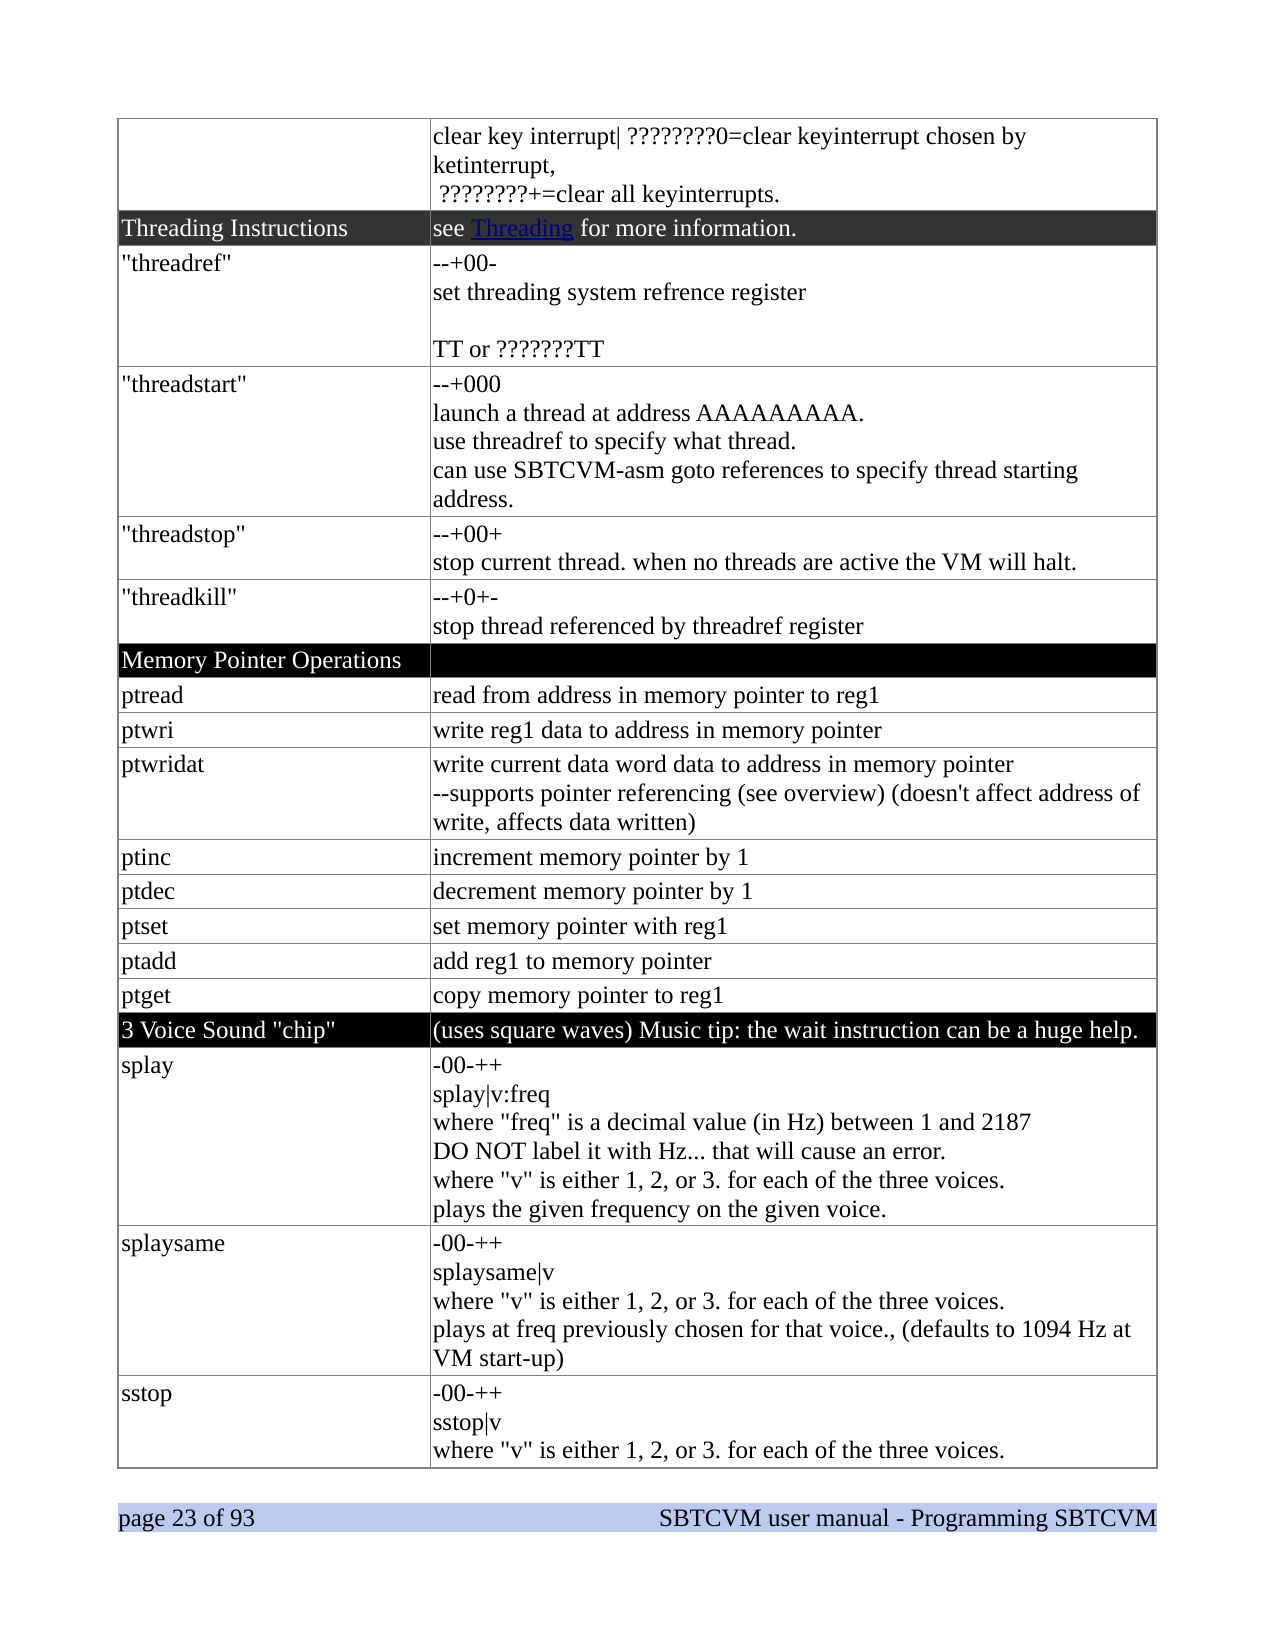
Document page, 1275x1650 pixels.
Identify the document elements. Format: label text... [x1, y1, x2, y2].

table_cell ptset [119, 909, 430, 943]
table_cell clear key interrupt| ????????0=clear keyinterrupt chosen by ketinterrupt, ????????+=clear all keyinterrupts. [431, 119, 1156, 210]
table_cell --+000 launch a thread at address AAAAAAAAA. use threadref to specify what thread. can use SBTCVM-asm goto references to specify thread starting address. [431, 367, 1156, 516]
table_cell ptwridat [119, 748, 430, 839]
table_cell splaysame [119, 1226, 430, 1375]
table_cell --+0+- stop thread referenced by threadref register [431, 580, 1156, 642]
table_cell [119, 119, 430, 210]
table_cell --+00+ stop current thread. when no threads are active the VM will halt. [431, 517, 1156, 579]
table_cell "threadref" [119, 246, 430, 366]
table_cell sstop [119, 1376, 430, 1467]
table_cell splay [119, 1048, 430, 1225]
table_cell -00-++ splaysame|v where "v" is either 1, 2, or 3. for each of the three voices. plays at freq previously chosen for that voice., (defaults to 1094 Hz at VM start-up) [431, 1226, 1156, 1375]
table_cell read from address in memory pointer to reg1 [431, 678, 1156, 712]
table_cell decrement memory pointer by 1 [431, 875, 1156, 908]
table_cell ptinc [119, 840, 430, 873]
table_cell set memory pointer with reg1 [431, 909, 1156, 943]
table_cell Threading Instructions [119, 211, 430, 245]
table_cell "threadkill" [119, 580, 430, 642]
table_cell -00-++ splay|v:freq where "freq" is a decimal value (in Hz) between 1 and 2187 DO NOT label it with Hz... that will cause an error. where "v" is either 1, 2, or 3. for each of the three voices. plays the given frequency on the given voice. [431, 1048, 1156, 1225]
table_cell add reg1 to memory pointer [431, 944, 1156, 977]
table_cell Memory Pointer Operations [119, 644, 430, 677]
table_cell "threadstop" [119, 517, 430, 579]
table_cell "threadstart" [119, 367, 430, 516]
table_cell write current data word data to address in memory pointer --supports pointer referencing (see overview) (doesn't affect address of write, affects data written) [431, 748, 1156, 839]
table_cell copy memory pointer to reg1 [431, 979, 1156, 1012]
table_cell [431, 644, 1156, 677]
table_cell ptadd [119, 944, 430, 977]
table_cell -00-++ sstop|v where "v" is either 1, 2, or 3. for each of the three voices. [431, 1376, 1156, 1467]
table_cell ptget [119, 979, 430, 1012]
table_cell 3 Voice Sound "chip" [119, 1013, 430, 1047]
table_cell ptread [119, 678, 430, 712]
table_cell ptdec [119, 875, 430, 908]
table_cell ptwri [119, 713, 430, 747]
table_cell --+00- set threading system refrence register TT or ???????TT [431, 246, 1156, 366]
table_cell write reg1 data to address in memory pointer [431, 713, 1156, 747]
table_cell (uses square waves) Music tip: the wait instruction can be a huge help. [431, 1013, 1156, 1047]
table_cell see Threading for more information. [431, 211, 1156, 245]
table_cell increment memory pointer by 1 [431, 840, 1156, 873]
